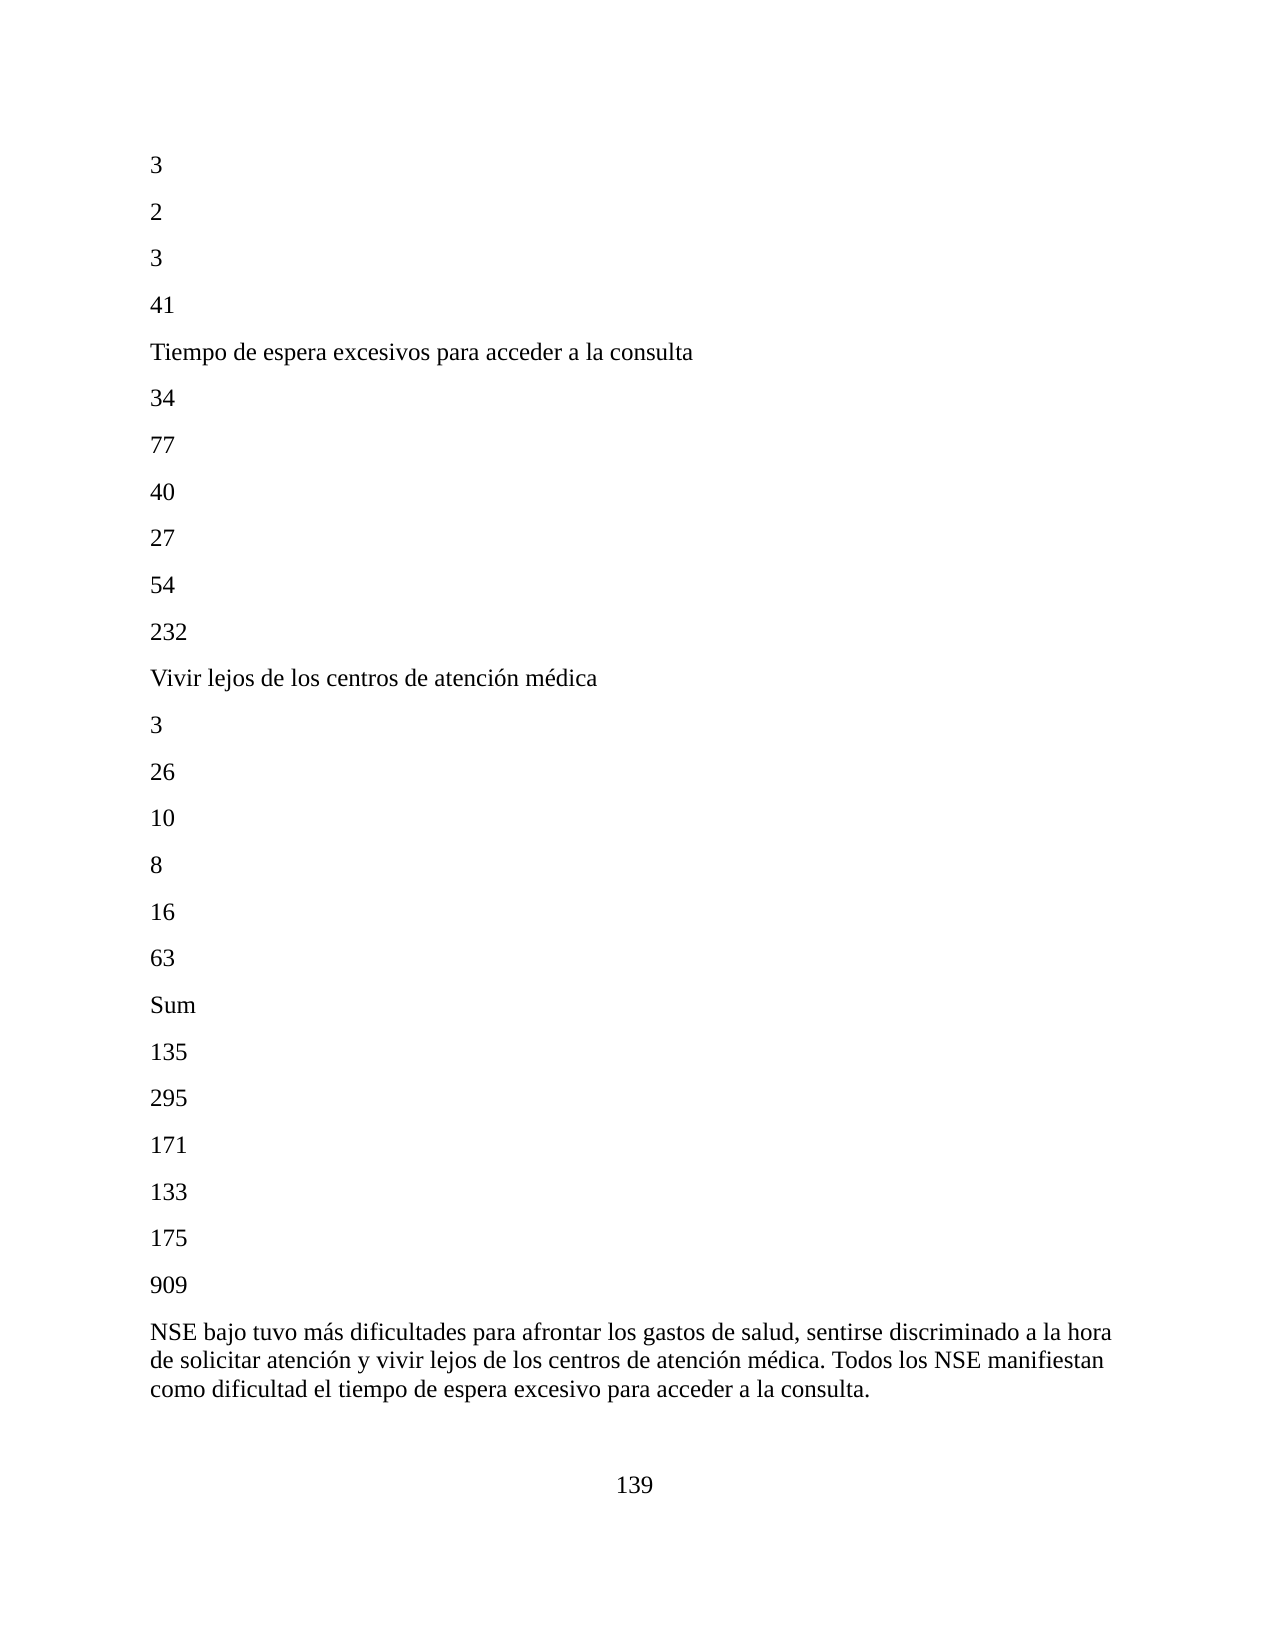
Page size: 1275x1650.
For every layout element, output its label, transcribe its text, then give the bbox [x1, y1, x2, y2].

text 3 [150, 150, 1125, 179]
text 295 [150, 1083, 1125, 1112]
text 3 [150, 710, 1125, 739]
text 54 [150, 570, 1125, 599]
text 10 [150, 803, 1125, 832]
text 34 [150, 383, 1125, 412]
text Tiempo de espera excesivos para acceder a la consulta [150, 337, 1125, 365]
text NSE bajo tuvo más dificultades para afrontar los gastos de salud, sentirse discriminado a la hora de solicitar atención y vivir lejos de los centros de atención médica. Todos los NSE manifiestan como dificultad el tiempo de espera excesivo para acceder a la consulta. [150, 1317, 1125, 1403]
text 41 [150, 290, 1125, 319]
text 27 [150, 523, 1125, 552]
text 63 [150, 943, 1125, 972]
text 909 [150, 1270, 1125, 1299]
text 3 [150, 243, 1125, 272]
text 175 [150, 1223, 1125, 1252]
text 16 [150, 897, 1125, 925]
text 26 [150, 757, 1125, 785]
text 135 [150, 1037, 1125, 1065]
text Sum [150, 990, 1125, 1019]
text 232 [150, 617, 1125, 645]
text 2 [150, 197, 1125, 225]
text 40 [150, 477, 1125, 505]
text 8 [150, 850, 1125, 879]
text 133 [150, 1177, 1125, 1205]
text Vivir lejos de los centros de atención médica [150, 663, 1125, 692]
text 77 [150, 430, 1125, 459]
text 171 [150, 1130, 1125, 1159]
